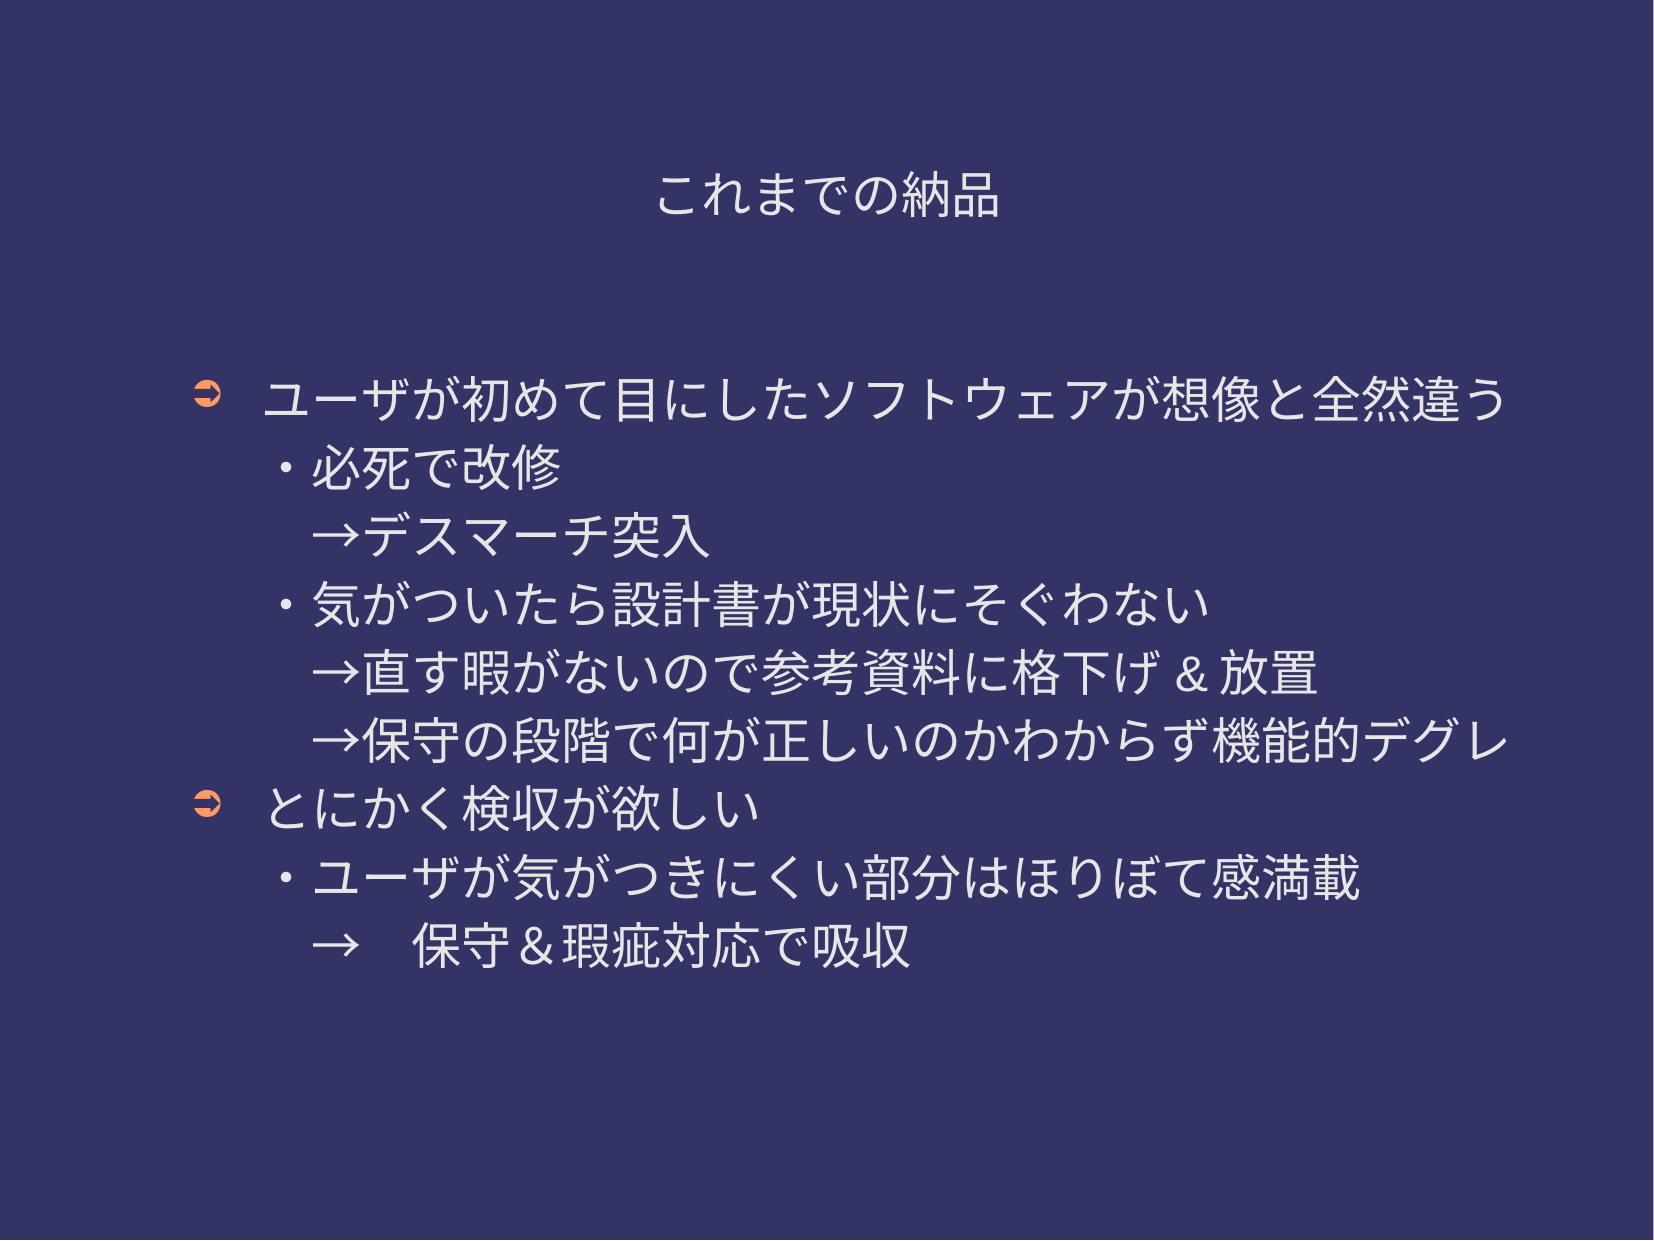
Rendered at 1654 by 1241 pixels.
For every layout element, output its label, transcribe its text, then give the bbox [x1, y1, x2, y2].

title これまでの納品 [118, 90, 1536, 298]
list ユーザが初めて目にしたソフトウェアが想像と全然違う ・必死で改修 →デスマーチ突入 ・気がついたら設計書が現状にそぐわない →直す暇がないので参考資料に格下げ&放置 →保守の段階で何が正しいのかわからず機能的デグレ とにかく検収が欲しい ・ユーザが気がつきにくい部分はほりぼて感満載 → 保守＆瑕疵対応で吸収 [178, 364, 1570, 1147]
